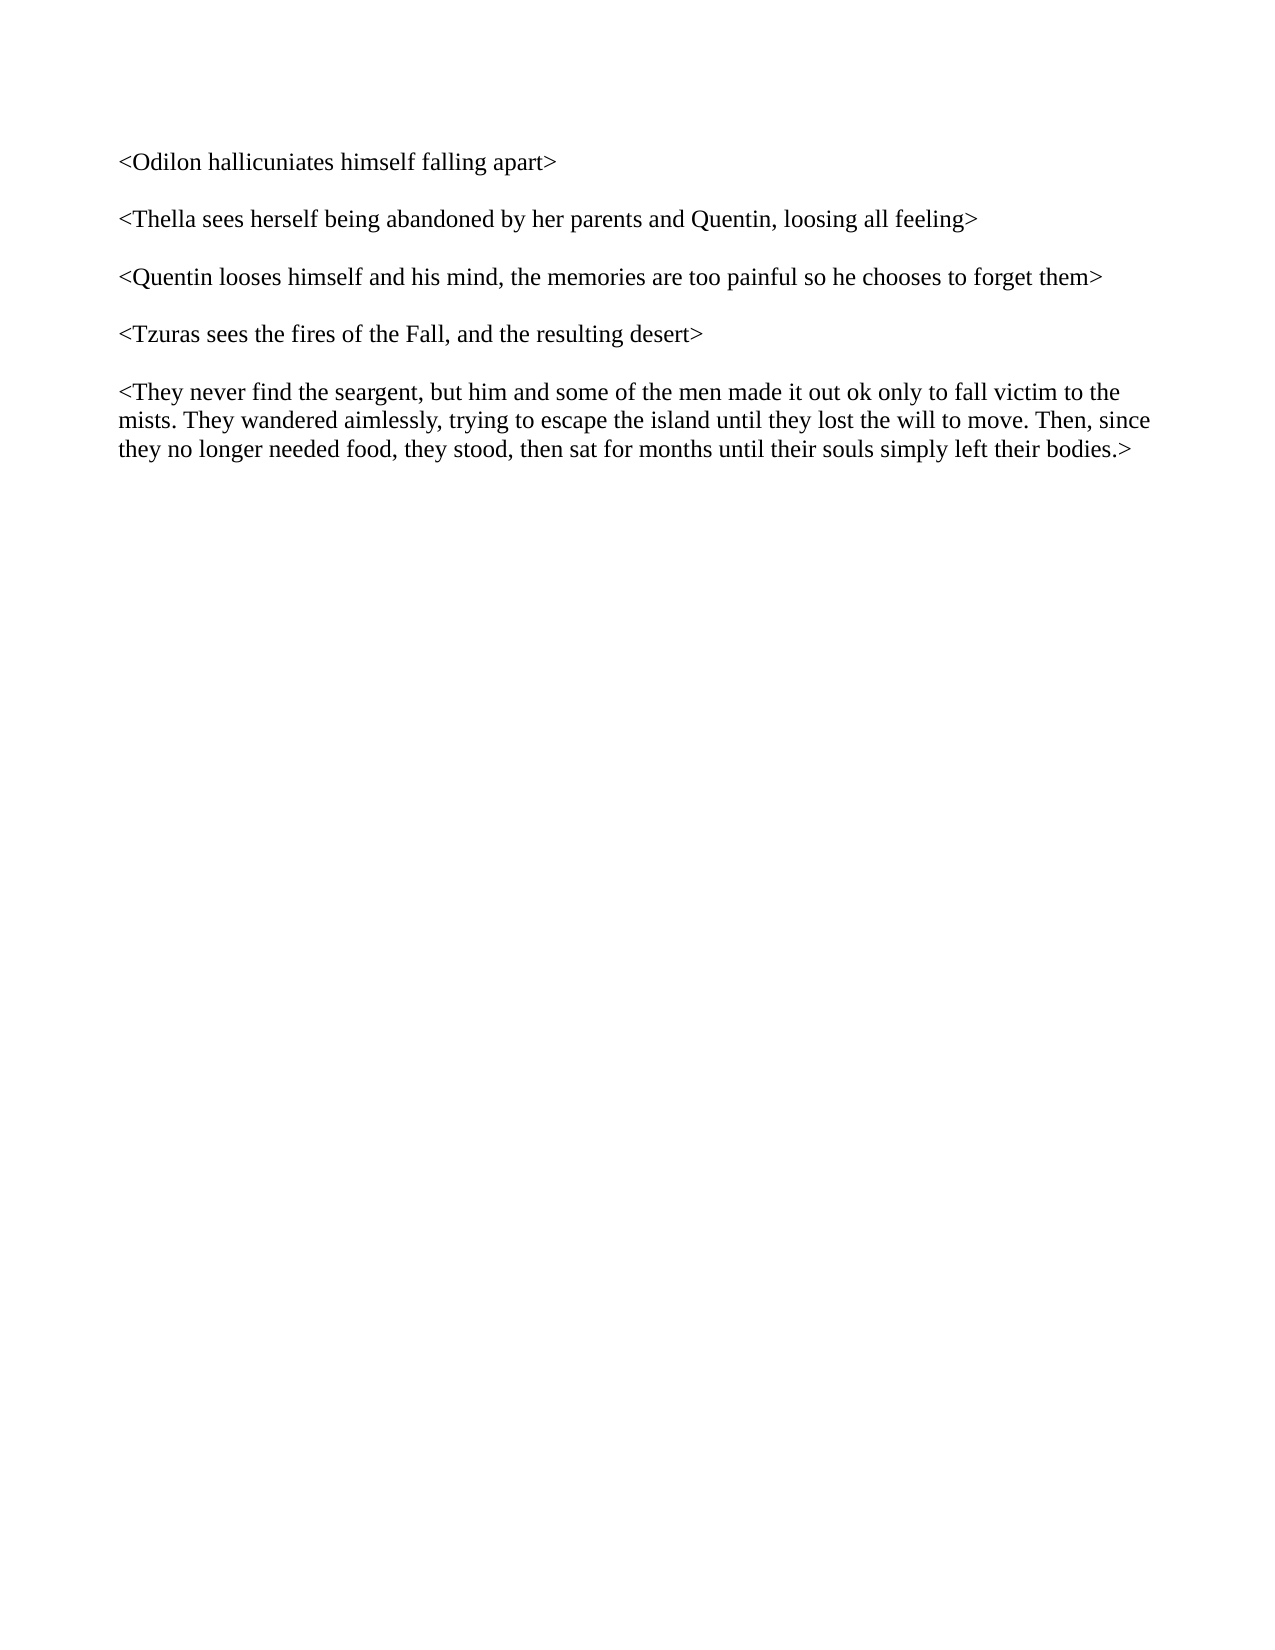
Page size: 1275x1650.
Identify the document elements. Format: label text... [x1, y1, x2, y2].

text <Thella sees herself being abandoned by her parents and Quentin, loosing all feeling> [118, 204, 1157, 233]
text <Odilon hallicuniates himself falling apart> [118, 147, 1157, 176]
text <Quentin looses himself and his mind, the memories are too painful so he chooses to forget them> [118, 262, 1157, 291]
text <Tzuras sees the fires of the Fall, and the resulting desert> [118, 319, 1157, 348]
text <They never find the seargent, but him and some of the men made it out ok only to fall victim to the mists. They wandered aimlessly, trying to escape the island until they lost the will to move. Then, since they no longer needed food, they stood, then sat for months until their souls simply left their bodies.> [118, 377, 1157, 463]
